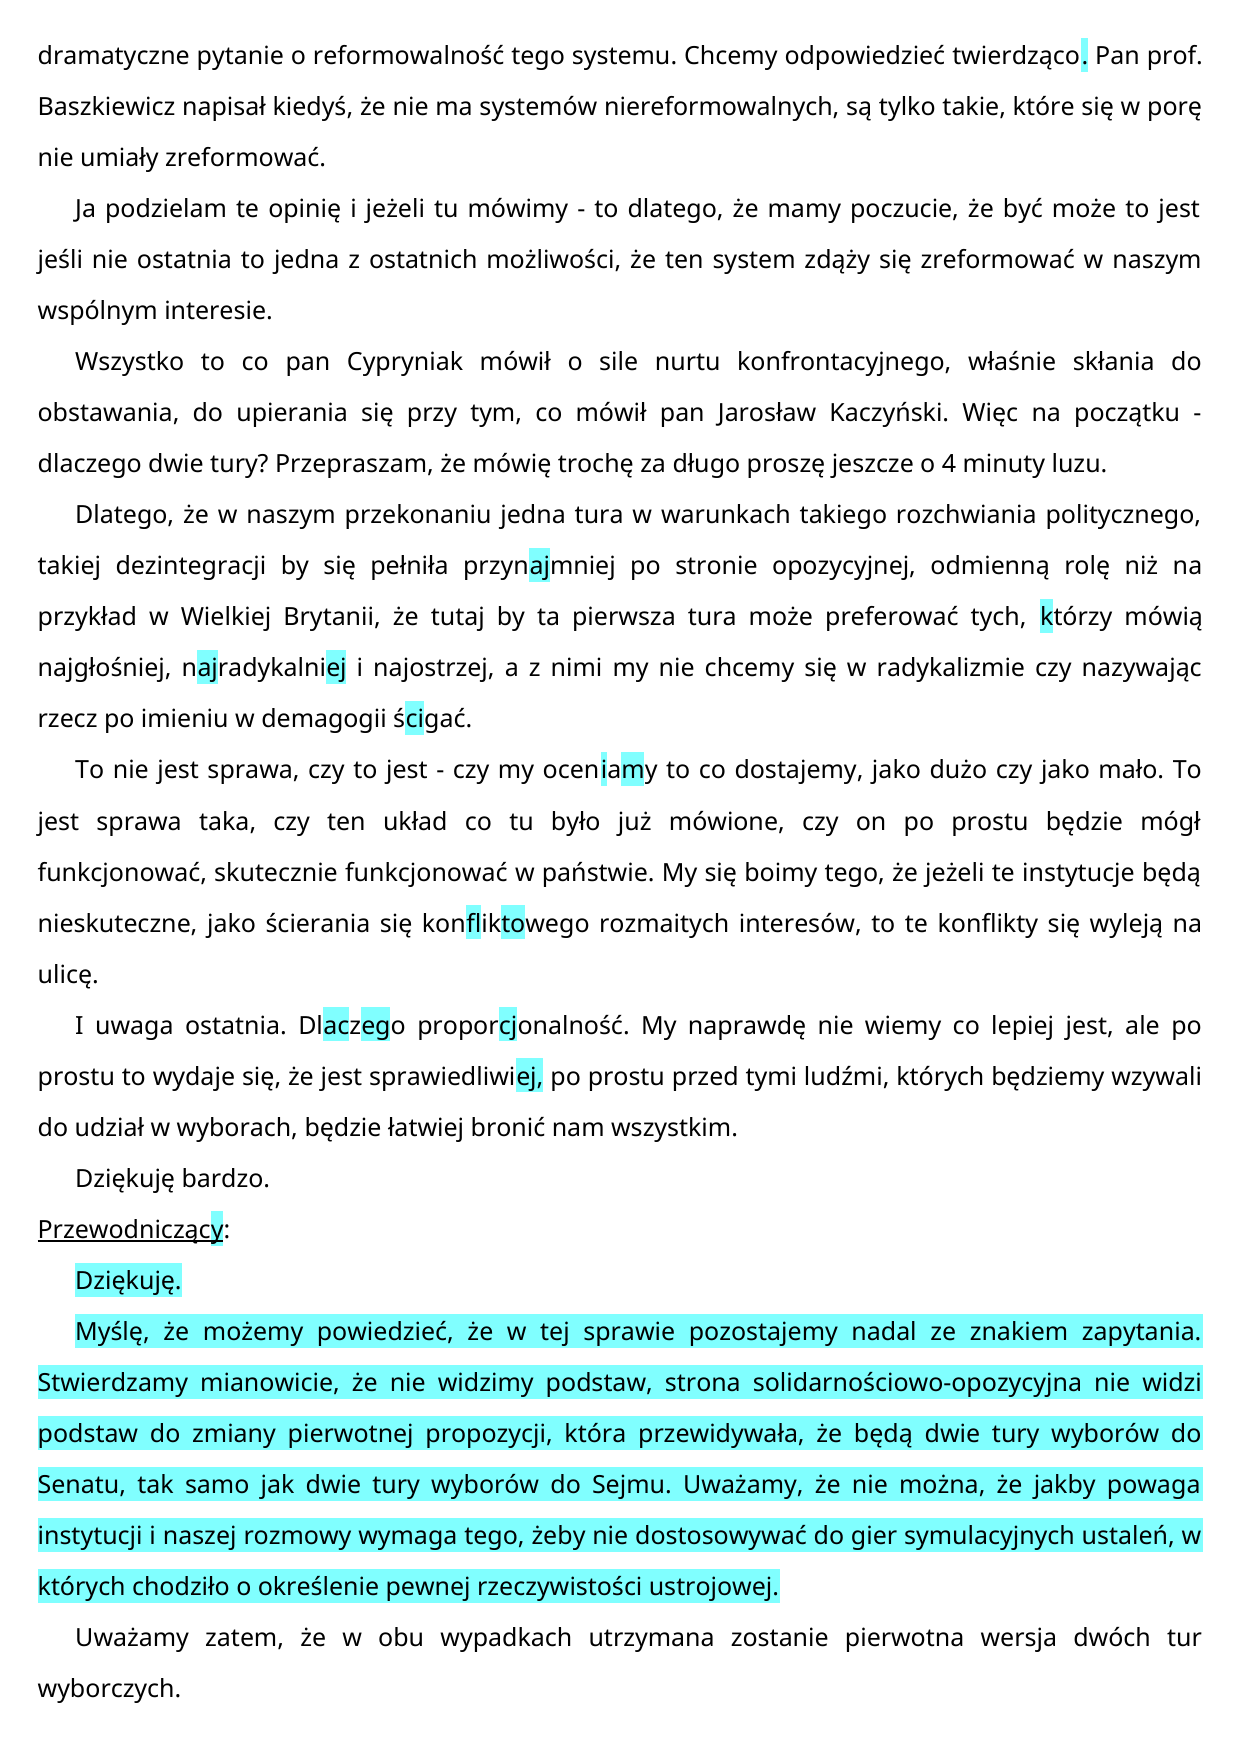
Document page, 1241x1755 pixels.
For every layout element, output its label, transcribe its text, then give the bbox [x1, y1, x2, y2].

text Ja podzielam te opinię i jeżeli tu mówimy - to dlatego, że mamy poczucie, że być może to jest jeśli nie ostatnia to jedna z ostatnich możliwości, że ten system zdąży się zreformować w naszym wspólnym interesie. [37, 191, 1203, 327]
text Przewodniczący: [37, 1211, 1203, 1246]
text To nie jest sprawa, czy to jest - czy my oceniamy to co dostajemy, jako dużo czy jako mało. To jest sprawa taka, czy ten układ co tu było już mówione, czy on po prostu będzie mógł funkcjonować, skutecznie funkcjonować w państwie. My się boimy tego, że jeżeli te instytucje będą nieskuteczne, jako ścierania się konfliktowego rozmaitych interesów, to te konflikty się wyleją na ulicę. [37, 752, 1203, 990]
text Wszystko to co pan Cypryniak mówił o sile nurtu konfrontacyjnego, właśnie skłania do obstawania, do upierania się przy tym, co mówił pan Jarosław Kaczyński. Więc na początku - dlaczego dwie tury? Przepraszam, że mówię trochę za długo proszę jeszcze o 4 minuty luzu. [37, 344, 1203, 480]
text Dziękuję. [37, 1262, 1203, 1297]
text dramatyczne pytanie o reformowalność tego systemu. Chcemy odpowiedzieć twierdząco. Pan prof. Baszkiewicz napisał kiedyś, że nie ma systemów niereformowalnych, są tylko takie, które się w porę nie umiały zreformować. [37, 37, 1203, 174]
text Dlatego, że w naszym przekonaniu jedna tura w warunkach takiego rozchwiania politycznego, takiej dezintegracji by się pełniła przynajmniej po stronie opozycyjnej, odmienną rolę niż na przykład w Wielkiej Brytanii, że tutaj by ta pierwsza tura może preferować tych, którzy mówią najgłośniej, najradykalniej i najostrzej, a z nimi my nie chcemy się w radykalizmie czy nazywając rzecz po imieniu w demagogii ścigać. [37, 497, 1203, 735]
text I uwaga ostatnia. Dlaczego proporcjonalność. My naprawdę nie wiemy co lepiej jest, ale po prostu to wydaje się, że jest sprawiedliwiej, po prostu przed tymi ludźmi, których będziemy wzywali do udział w wyborach, będzie łatwiej bronić nam wszystkim. [37, 1007, 1203, 1143]
text Myślę, że możemy powiedzieć, że w tej sprawie pozostajemy nadal ze znakiem zapytania. Stwierdzamy mianowicie, że nie widzimy podstaw, strona solidarnościowo-opozycyjna nie widzi podstaw do zmiany pierwotnej propozycji, która przewidywała, że będą dwie tury wyborów do Senatu, tak samo jak dwie tury wyborów do Sejmu. Uważamy, że nie można, że jakby powaga instytucji i naszej rozmowy wymaga tego, żeby nie dostosowywać do gier symulacyjnych ustaleń, w których chodziło o określenie pewnej rzeczywistości ustrojowej. [37, 1313, 1203, 1603]
text Dziękuję bardzo. [37, 1160, 1203, 1194]
text Uważamy zatem, że w obu wypadkach utrzymana zostanie pierwotna wersja dwóch tur wyborczych. [37, 1620, 1203, 1705]
